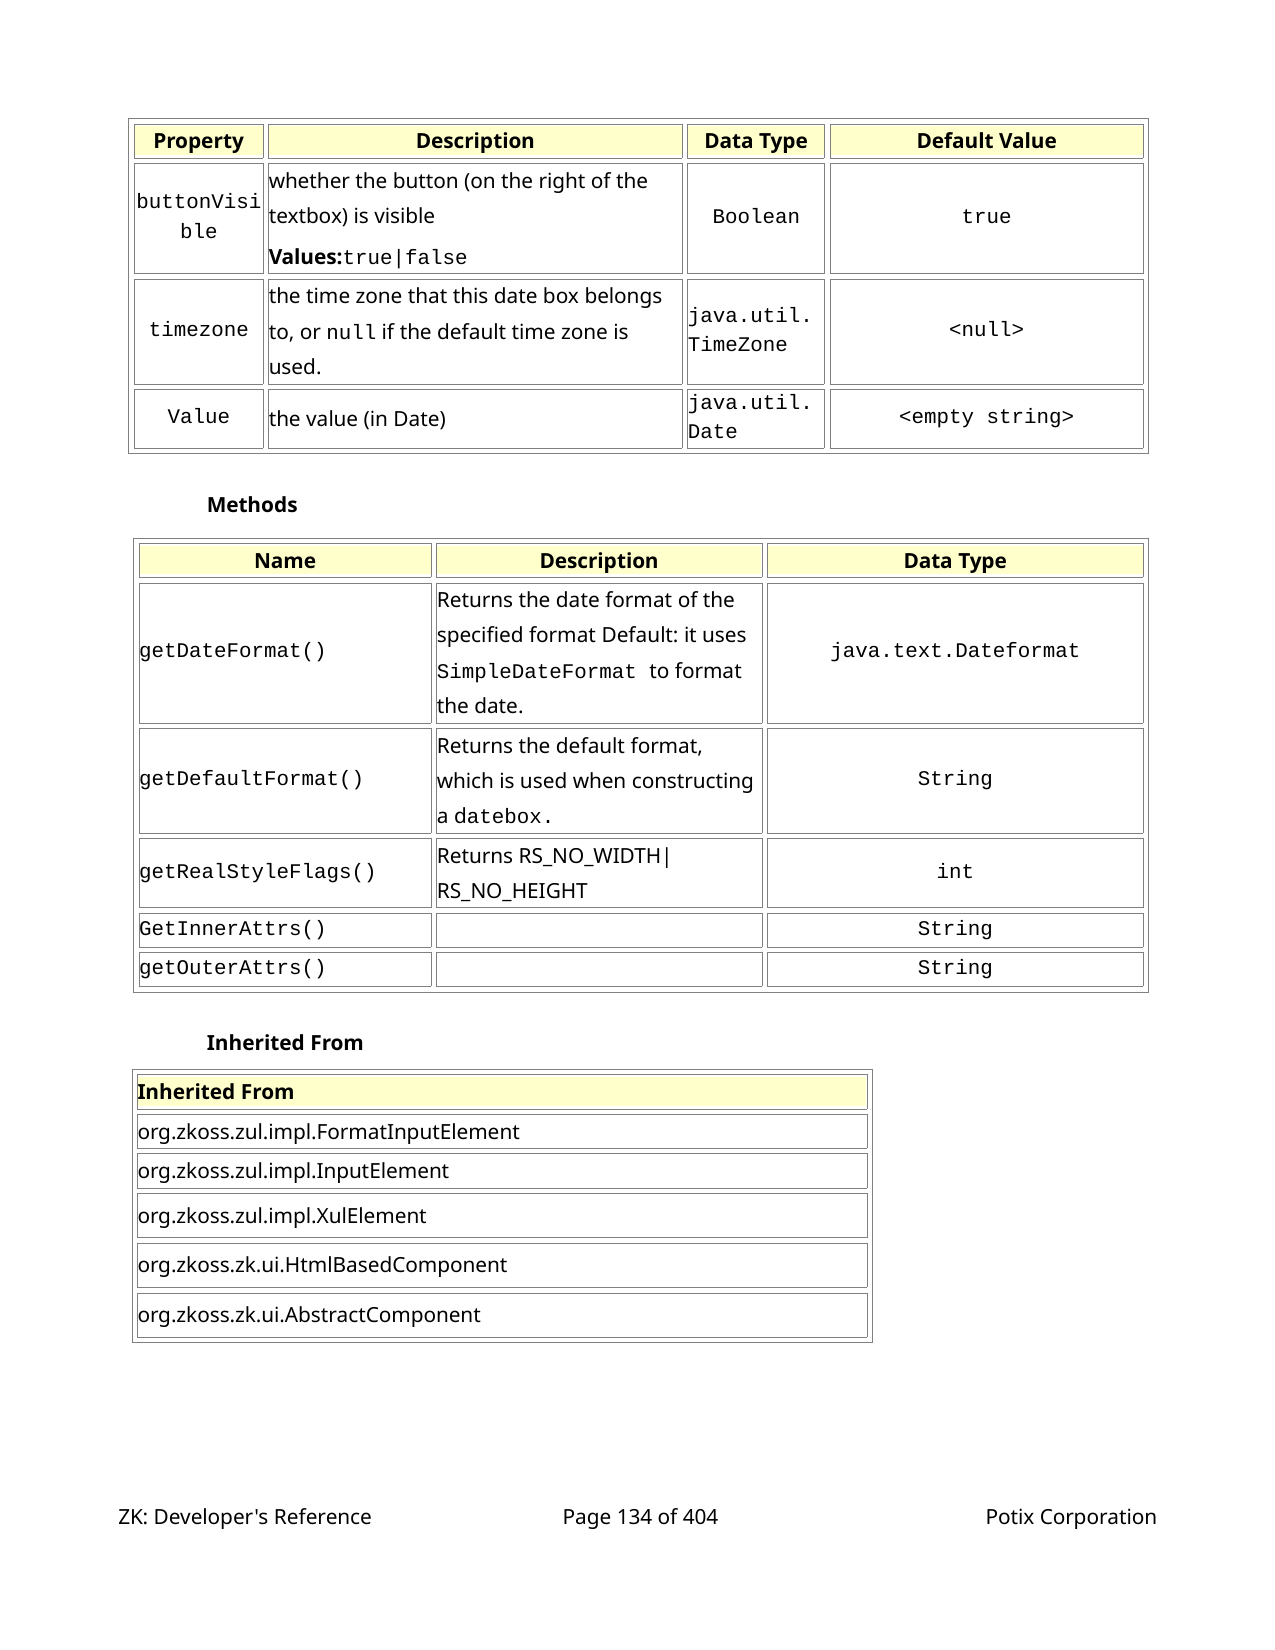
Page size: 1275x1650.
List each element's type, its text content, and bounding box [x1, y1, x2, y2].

table_header Inherited From [134, 1070, 869, 1108]
table_cell String [764, 723, 1146, 833]
table_header Name [136, 539, 434, 577]
table_header Data Type [764, 539, 1146, 577]
table_cell getDefaultFormat() [136, 723, 434, 833]
table_cell true [827, 158, 1146, 273]
table_cell int [764, 833, 1146, 907]
table_cell getOuterAttrs() [136, 947, 434, 986]
table_cell java.text.Dateformat [764, 577, 1146, 722]
table_cell the value (in Date) [266, 384, 685, 448]
subtitle Inherited From [207, 1028, 1157, 1057]
table_cell whether the button (on the right of the textbox) is visible Values:true|false [266, 158, 685, 273]
table_cell buttonVisible [131, 158, 266, 273]
table_cell GetInnerAttrs() [136, 907, 434, 947]
table_cell [434, 907, 764, 947]
table_cell <null> [827, 273, 1146, 383]
table_cell Value [131, 384, 266, 448]
table_cell timezone [131, 273, 266, 383]
table_header Default Value [827, 119, 1146, 158]
table_cell getRealStyleFlags() [136, 833, 434, 907]
table_cell Returns the default format, which is used when constructing a datebox. [434, 723, 764, 833]
table_cell org.zkoss.zul.impl.InputElement [134, 1148, 869, 1187]
table_cell Returns the date format of the specified format Default: it uses SimpleDateFormat to format the date. [434, 577, 764, 722]
table_cell String [764, 907, 1146, 947]
table_cell the time zone that this date box belongs to, or null if the default time zone is used. [266, 273, 685, 383]
table_cell java.util.Date [685, 384, 827, 448]
table_cell [437, 953, 762, 986]
table_cell getDateFormat() [136, 577, 434, 722]
table_cell org.zkoss.zk.ui.AbstractComponent [134, 1287, 869, 1337]
table_cell org.zkoss.zk.ui.HtmlBasedComponent [134, 1237, 869, 1287]
table_header Description [434, 539, 764, 577]
table_header Description [266, 119, 685, 158]
subtitle Methods [207, 490, 1157, 518]
table_cell String [764, 947, 1146, 986]
table_header Data Type [685, 119, 827, 158]
table_cell java.util.TimeZone [685, 273, 827, 383]
table_cell <empty string> [827, 384, 1146, 448]
table_cell org.zkoss.zul.impl.XulElement [134, 1188, 869, 1237]
table_header Property [131, 119, 266, 158]
table_cell org.zkoss.zul.impl.FormatInputElement [134, 1109, 869, 1148]
table_cell [434, 947, 764, 986]
table_cell Returns RS_NO_WIDTH|RS_NO_HEIGHT [434, 833, 764, 907]
table_cell [437, 914, 762, 947]
table_cell Boolean [685, 158, 827, 273]
